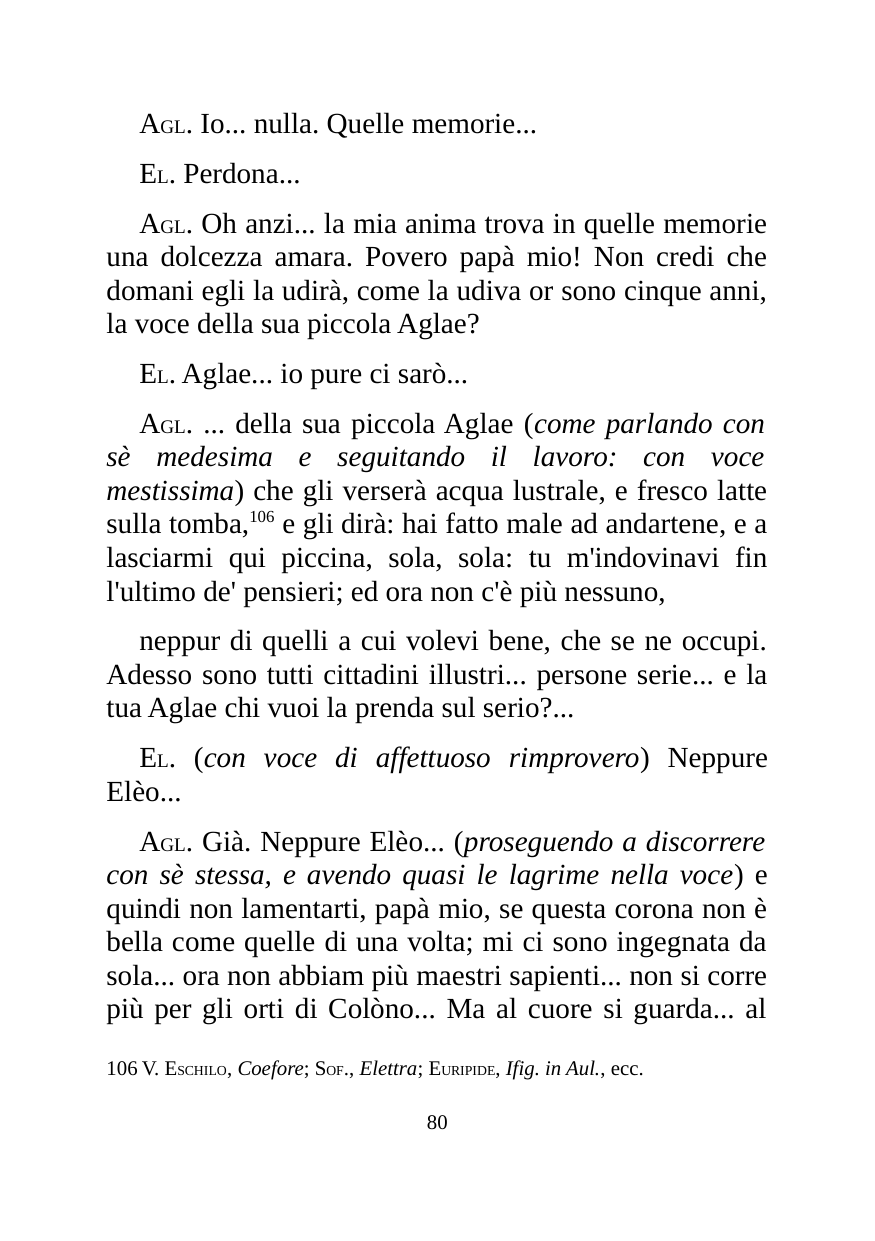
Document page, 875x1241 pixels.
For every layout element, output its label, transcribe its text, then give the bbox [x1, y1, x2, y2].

text V. Eschilo, Coefore; Sof., Elettra; Euripide, Ifig. in Aul., ecc. [106, 1056, 768, 1080]
text Agl. Io... nulla. Quelle memorie... [106, 106, 768, 140]
text El. Aglae... io pure ci sarò... [106, 356, 768, 390]
text Agl. Già. Neppure Elèo... (proseguendo a discorrere con sè stessa, e avendo quasi le lagrime nella voce) e quindi non lamentarti, papà mio, se questa corona non è bella come quelle di una volta; mi ci sono ingegnata da sola... ora non abbiam più maestri sapienti... non si corre più per gli orti di Colòno... Ma al cuore si guarda... al [106, 824, 768, 1025]
text Agl. Oh anzi... la mia anima trova in quelle memorie una dolcezza amara. Povero papà mio! Non credi che domani egli la udirà, come la udiva or sono cinque anni, la voce della sua piccola Aglae? [106, 206, 768, 340]
text El. (con voce di affettuoso rimprovero) Neppure Elèo... [106, 740, 768, 807]
text neppur di quelli a cui volevi bene, che se ne occupi. Adesso sono tutti cittadini illustri... persone serie... e la tua Aglae chi vuoi la prenda sul serio?... [106, 623, 768, 724]
text El. Perdona... [106, 156, 768, 189]
text Agl. ... della sua piccola Aglae (come parlando con sè medesima e seguitando il lavoro: con voce mestissima) che gli verserà acqua lustrale, e fresco latte sulla tomba, e gli dirà: hai fatto male ad andartene, e a lasciarmi qui piccina, sola, sola: tu m'indovinavi fin l'ultimo de' pensieri; ed ora non c'è più nessuno, [106, 406, 768, 607]
